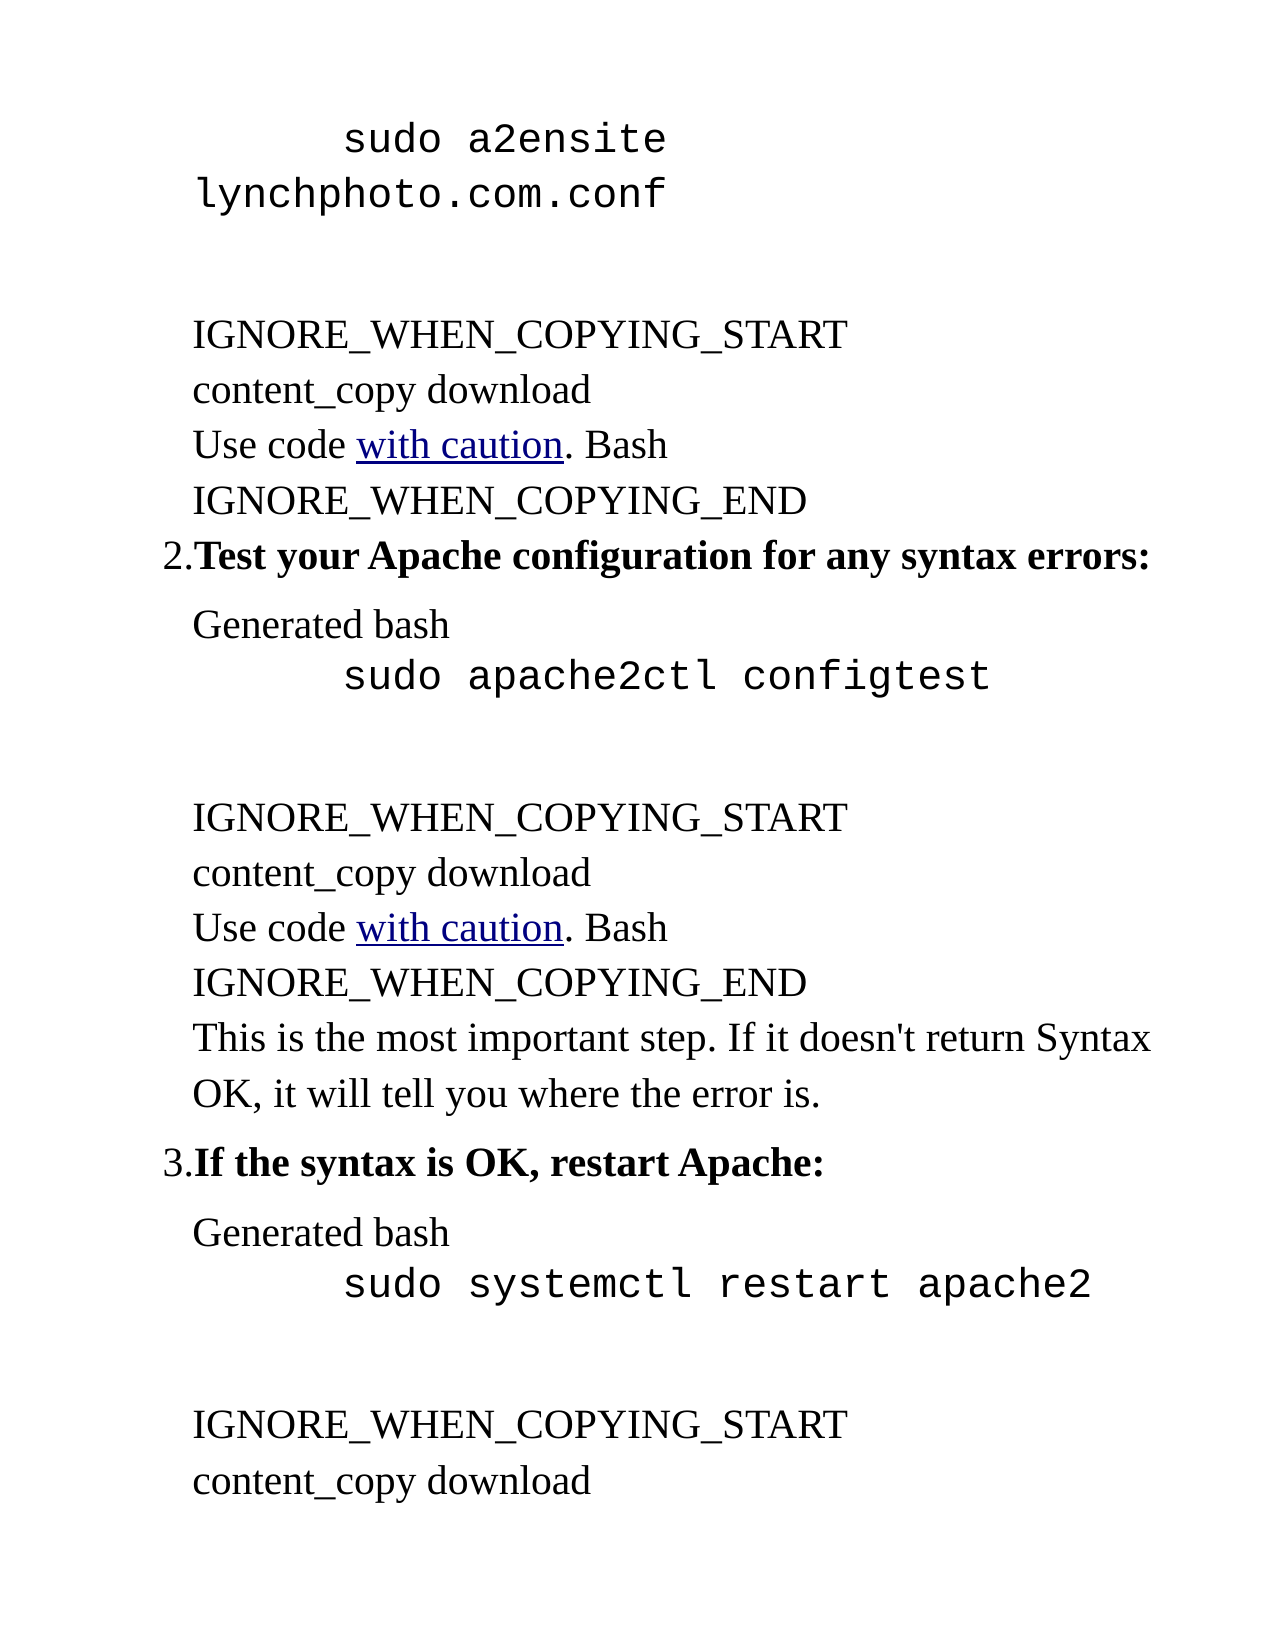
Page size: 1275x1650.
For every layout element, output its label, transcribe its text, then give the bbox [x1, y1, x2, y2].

list IGNORE_WHEN_COPYING_START [162, 310, 1157, 358]
list IGNORE_WHEN_COPYING_END [162, 475, 1157, 523]
list Use code with caution. Bash [162, 420, 1157, 468]
list content_copy download [162, 365, 1157, 413]
list sudo systemctl restart apache2 [162, 1262, 1157, 1310]
list content_copy download [162, 1455, 1157, 1503]
list Test your Apache configuration for any syntax errors: [162, 530, 1157, 578]
list sudo apache2ctl configtest [162, 655, 1157, 702]
list This is the most important step. If it doesn't return Syntax OK, it will tell you where the error is. [162, 1013, 1157, 1116]
list IGNORE_WHEN_COPYING_START [162, 792, 1157, 840]
list IGNORE_WHEN_COPYING_END [162, 958, 1157, 1006]
list IGNORE_WHEN_COPYING_START [162, 1400, 1157, 1448]
list Generated bash [162, 1207, 1157, 1255]
list sudo a2ensite lynchphoto.com.conf [162, 118, 1157, 219]
list Use code with caution. Bash [162, 903, 1157, 951]
list Generated bash [162, 600, 1157, 648]
list If the syntax is OK, restart Apache: [162, 1138, 1157, 1186]
list content_copy download [162, 848, 1157, 896]
